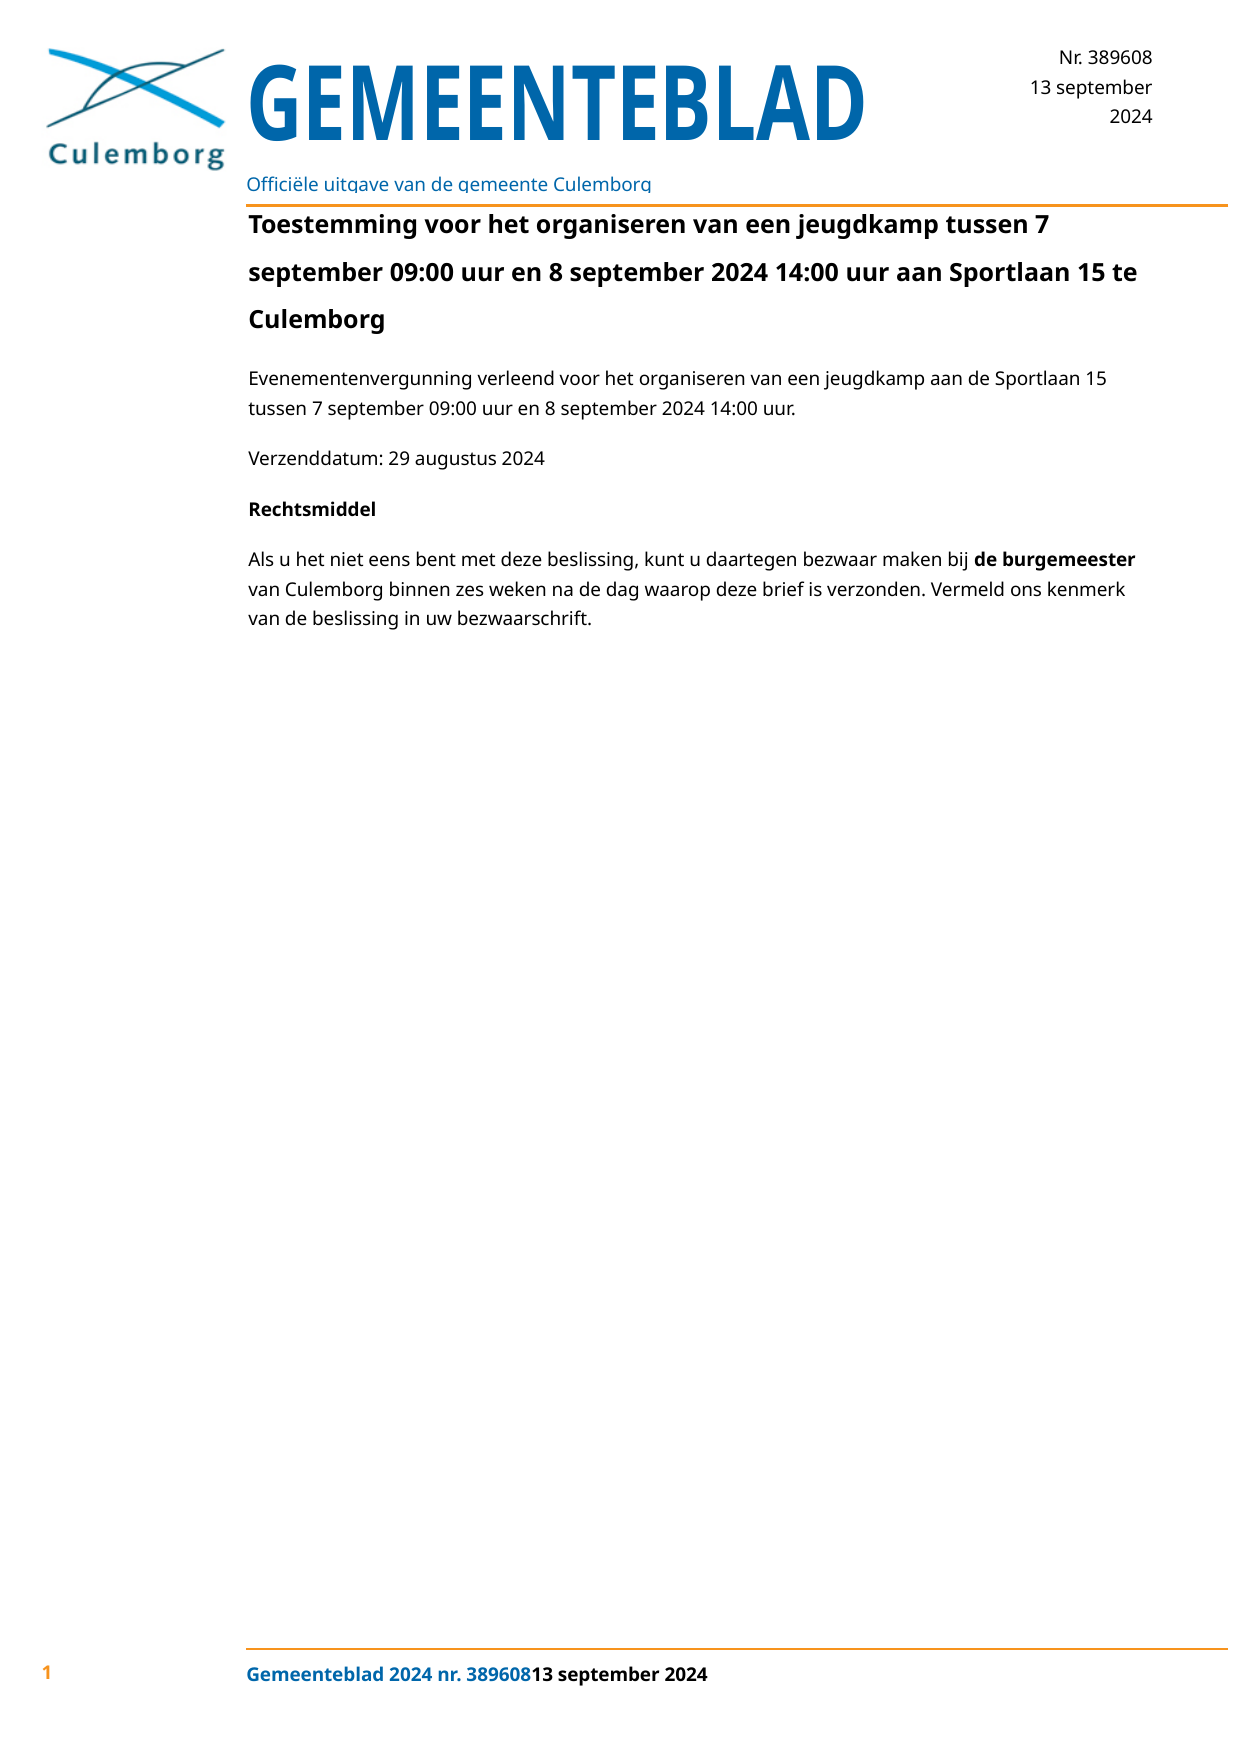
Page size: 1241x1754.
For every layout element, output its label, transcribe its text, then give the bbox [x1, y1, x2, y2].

text Rechtsmiddel [248, 496, 1152, 522]
text Verzenddatum: 29 augustus 2024 [248, 446, 1152, 471]
text Toestemming voor het organiseren van een jeugdkamp tussen 7 september 09:00 uur en 8 september 2024 14:00 uur aan Sportlaan 15 te Culemborg [248, 207, 1152, 336]
text Evenementenvergunning verleend voor het organiseren van een jeugdkamp aan de Sportlaan 15 tussen 7 september 09:00 uur en 8 september 2024 14:00 uur. [248, 366, 1152, 421]
picture [41, 47, 231, 172]
text Als u het niet eens bent met deze beslissing, kunt u daartegen bezwaar maken bij de burgemeester van Culemborg binnen zes weken na de dag waarop deze brief is verzonden. Vermeld ons kenmerk van de beslissing in uw bezwaarschrift. [248, 546, 1152, 631]
